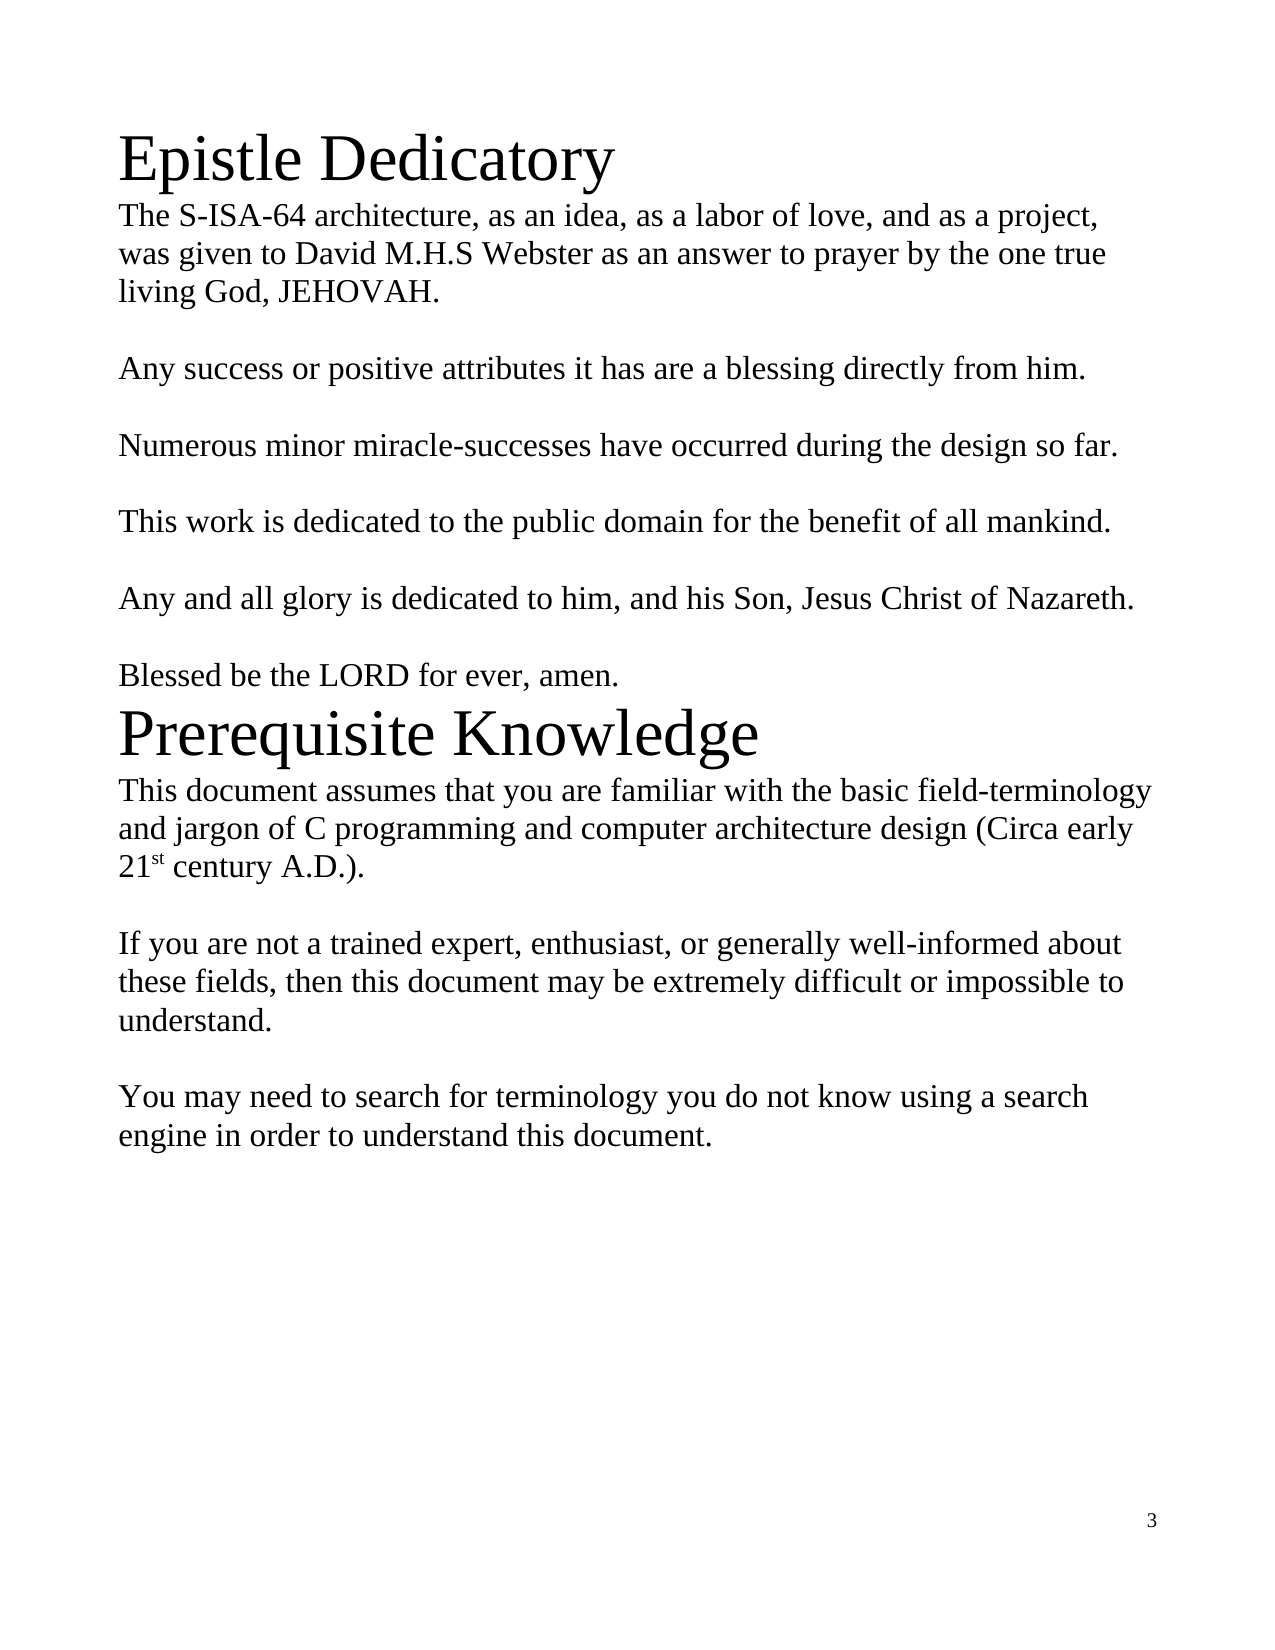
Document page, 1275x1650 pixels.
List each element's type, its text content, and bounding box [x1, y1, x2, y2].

text Epistle Dedicatory [118, 118, 1157, 195]
text Prerequisite Knowledge [118, 693, 1157, 770]
text Numerous minor miracle-successes have occurred during the design so far. [118, 425, 1157, 463]
text Any success or positive attributes it has are a blessing directly from him. [118, 348, 1157, 386]
text You may need to search for terminology you do not know using a search engine in order to understand this document. [118, 1076, 1157, 1153]
text This document assumes that you are familiar with the basic field-terminology and jargon of C programming and computer architecture design (Circa early 21st century A.D.). [118, 770, 1157, 885]
text Any and all glory is dedicated to him, and his Son, Jesus Christ of Nazareth. Blessed be the LORD for ever, amen. [118, 578, 1157, 693]
text If you are not a trained expert, enthusiast, or generally well-informed about these fields, then this document may be extremely difficult or impossible to understand. [118, 923, 1157, 1038]
text The S-ISA-64 architecture, as an idea, as a labor of love, and as a project, was given to David M.H.S Webster as an answer to prayer by the one true living God, JEHOVAH. [118, 195, 1157, 310]
text This work is dedicated to the public domain for the benefit of all mankind. [118, 501, 1157, 540]
